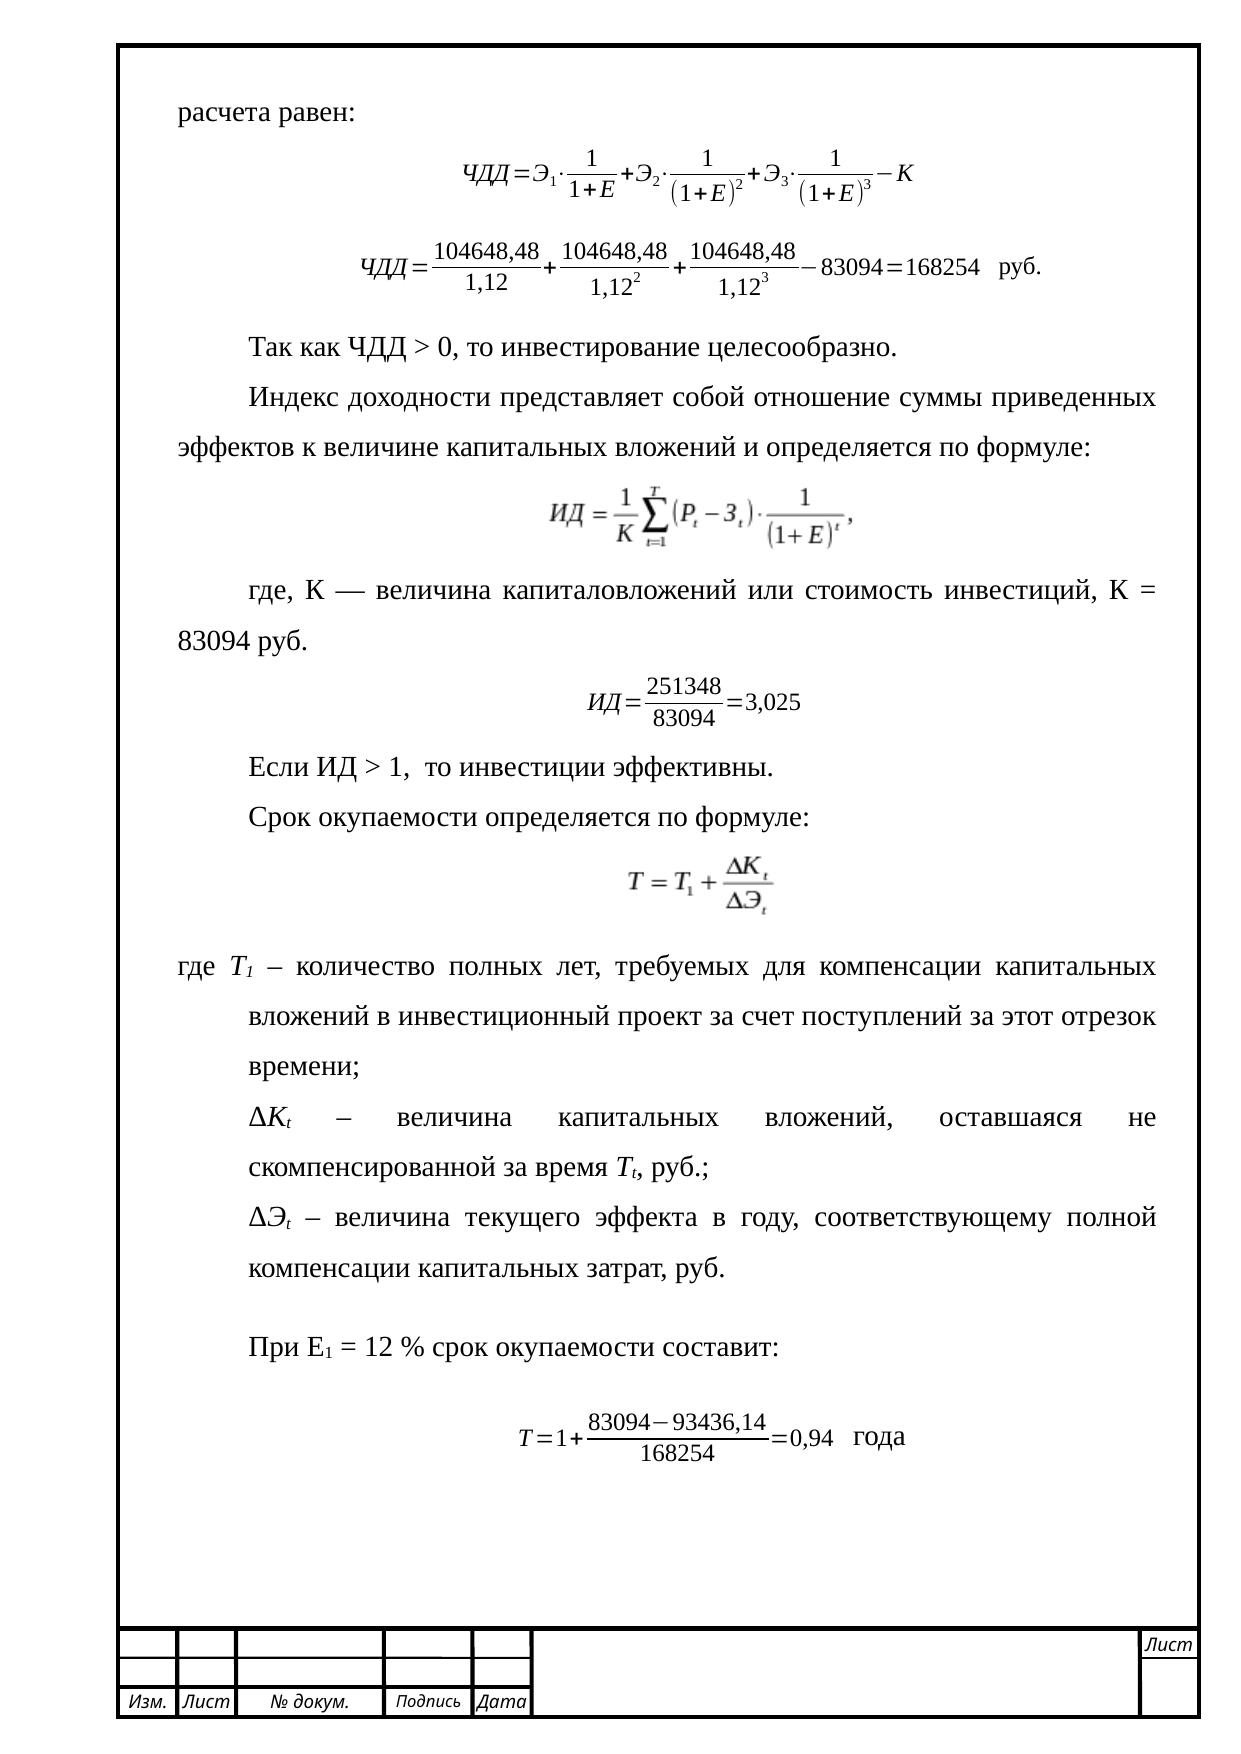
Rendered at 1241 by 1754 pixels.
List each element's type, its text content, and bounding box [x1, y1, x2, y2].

text руб. [224, 237, 1157, 300]
text расчета равен: [177, 94, 1157, 127]
text При Е1 = 12 % срок окупаемости составит: [177, 1329, 1157, 1363]
text Срок окупаемости определяется по формуле: [177, 799, 1157, 833]
text Если ИД > 1, то инвестиции эффективны. [177, 749, 1157, 782]
text года [177, 1409, 1157, 1468]
text ΔКt – величина капитальных вложений, оставшаяся не скомпенсированной за время Тt, руб.; [248, 1099, 1157, 1183]
text Индекс доходности представляет собой отношение суммы приведенных эффектов к величине капитальных вложений и определяется по формуле: [177, 379, 1157, 463]
text где, К — величина капиталовложений или стоимость инвестиций, К = 83094 руб. [177, 572, 1157, 656]
text Так как ЧДД > 0, то инвестирование целесообразно. [177, 329, 1157, 362]
text ΔЭt – величина текущего эффекта в году, соответствующему полной компенсации капитальных затрат, руб. [248, 1199, 1157, 1283]
text где Т1 – количество полных лет, требуемых для компенсации капитальных вложений в инвестиционный проект за счет поступлений за этот отрезок времени; [177, 948, 1157, 1082]
